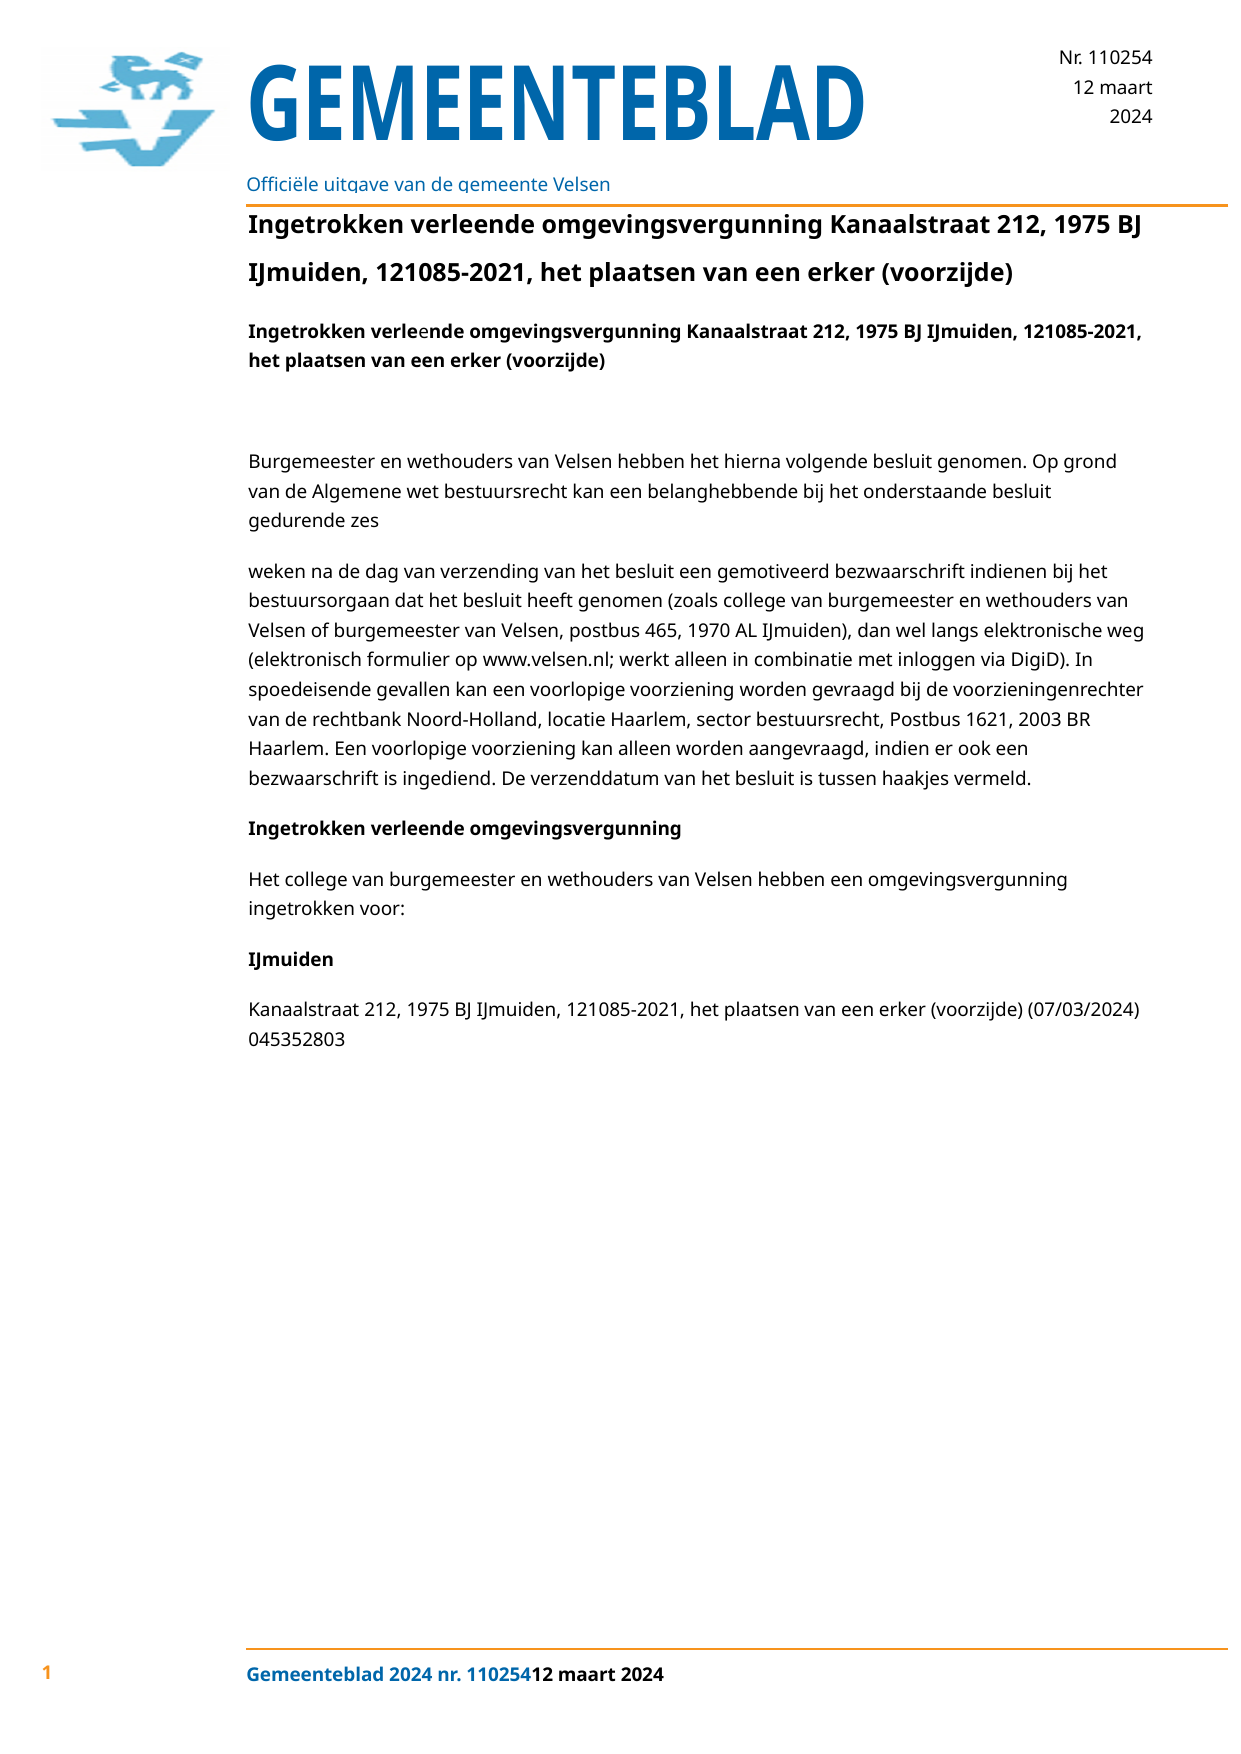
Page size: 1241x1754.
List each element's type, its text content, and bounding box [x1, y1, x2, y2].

text weken na de dag van verzending van het besluit een gemotiveerd bezwaarschrift indienen bij het bestuursorgaan dat het besluit heeft genomen (zoals college van burgemeester en wethouders van Velsen of burgemeester van Velsen, postbus 465, 1970 AL IJmuiden), dan wel langs elektronische weg (elektronisch formulier op www.velsen.nl; werkt alleen in combinatie met inloggen via DigiD). In spoedeisende gevallen kan een voorlopige voorziening worden gevraagd bij de voorzieningenrechter van de rechtbank Noord-Holland, locatie Haarlem, sector bestuursrecht, Postbus 1621, 2003 BR Haarlem. Een voorlopige voorziening kan alleen worden aangevraagd, indien er ook een bezwaarschrift is ingediend. De verzenddatum van het besluit is tussen haakjes vermeld. [248, 558, 1152, 791]
picture [41, 47, 231, 172]
text Ingetrokken verleende omgevingsvergunning Kanaalstraat 212, 1975 BJ IJmuiden, 121085-2021, het plaatsen van een erker (voorzijde) [248, 318, 1152, 373]
text Ingetrokken verleende omgevingsvergunning Kanaalstraat 212, 1975 BJ IJmuiden, 121085-2021, het plaatsen van een erker (voorzijde) [248, 207, 1152, 288]
text Burgemeester en wethouders van Velsen hebben het hierna volgende besluit genomen. Op grond van de Algemene wet bestuursrecht kan een belanghebbende bij het onderstaande besluit gedurende zes [248, 448, 1152, 533]
text Kanaalstraat 212, 1975 BJ IJmuiden, 121085-2021, het plaatsen van een erker (voorzijde) (07/03/2024) 045352803 [248, 996, 1152, 1052]
text IJmuiden [248, 946, 1152, 972]
text Het college van burgemeester en wethouders van Velsen hebben een omgevingsvergunning ingetrokken voor: [248, 866, 1152, 921]
text Ingetrokken verleende omgevingsvergunning [248, 815, 1152, 841]
